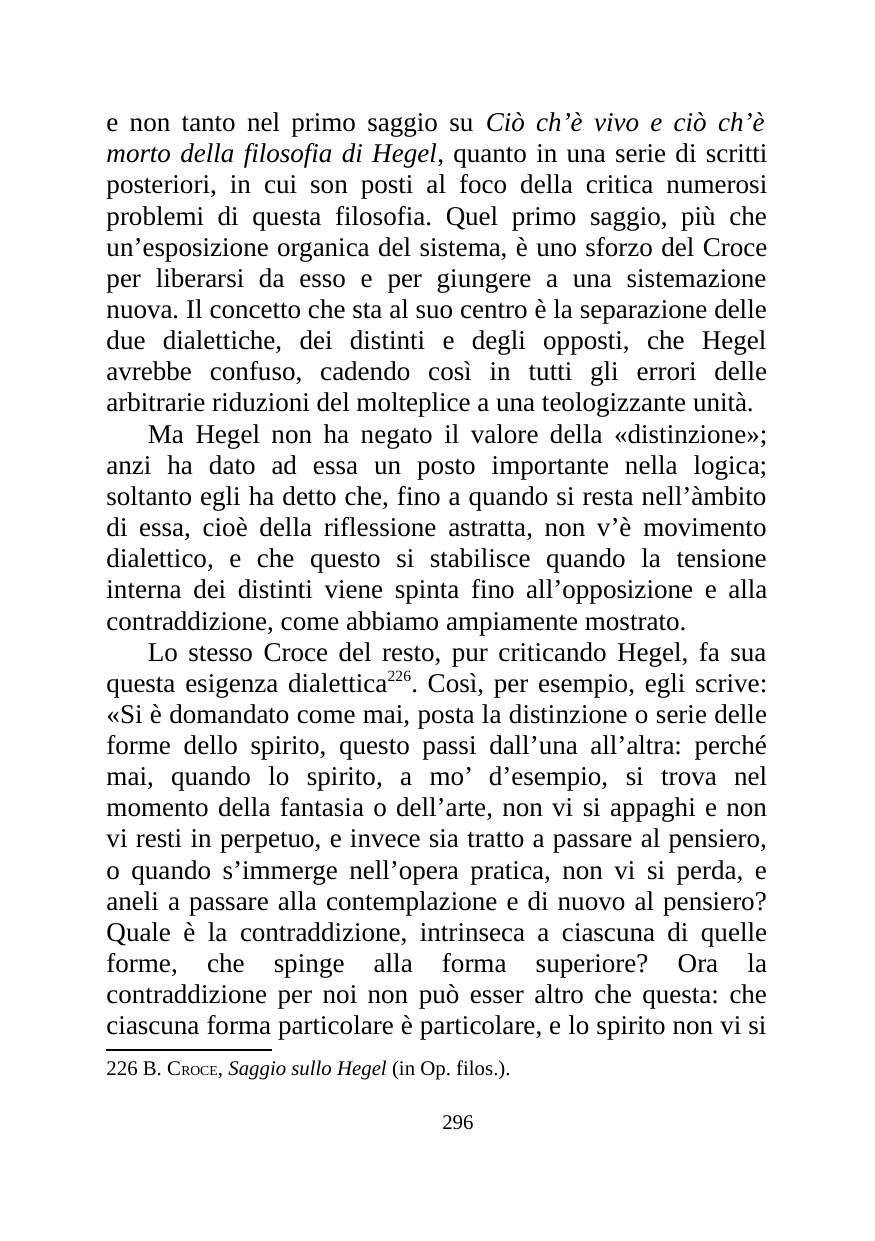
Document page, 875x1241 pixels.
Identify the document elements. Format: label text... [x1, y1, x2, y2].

text Lo stesso Croce del resto, pur criticando Hegel, fa sua questa esigenza dialettica. Così, per esempio, egli scrive: «Si è domandato come mai, posta la distinzione o serie delle forme dello spirito, questo passi dall’una all’altra: perché mai, quando lo spirito, a mo’ d’esempio, si trova nel momento della fantasia o dell’arte, non vi si appaghi e non vi resti in perpetuo, e invece sia tratto a passare al pensiero, o quando s’immerge nell’opera pratica, non vi si perda, e aneli a passare alla contemplazione e di nuovo al pensiero? Quale è la contraddizione, intrinseca a ciascuna di quelle forme, che spinge alla forma superiore? Ora la contraddizione per noi non può esser altro che questa: che ciascuna forma particolare è particolare, e lo spirito non vi si [106, 636, 768, 1041]
text B. Croce, Saggio sullo Hegel (in Op. filos.). [106, 1056, 768, 1080]
text e non tanto nel primo saggio su Ciò ch’è vivo e ciò ch’è morto della filosofia di Hegel, quanto in una serie di scritti posteriori, in cui son posti al foco della critica numerosi problemi di questa filosofia. Quel primo saggio, più che un’esposizione organica del sistema, è uno sforzo del Croce per liberarsi da esso e per giungere a una sistemazione nuova. Il concetto che sta al suo centro è la separazione delle due dialettiche, dei distinti e degli opposti, che Hegel avrebbe confuso, cadendo così in tutti gli errori delle arbitrarie riduzioni del molteplice a una teologizzante unità. [106, 106, 768, 418]
text Ma Hegel non ha negato il valore della «distinzione»; anzi ha dato ad essa un posto importante nella logica; soltanto egli ha detto che, fino a quando si resta nell’àmbito di essa, cioè della riflessione astratta, non v’è movimento dialettico, e che questo si stabilisce quando la tensione interna dei distinti viene spinta fino all’opposizione e alla contraddizione, come abbiamo ampiamente mostrato. [106, 418, 768, 636]
